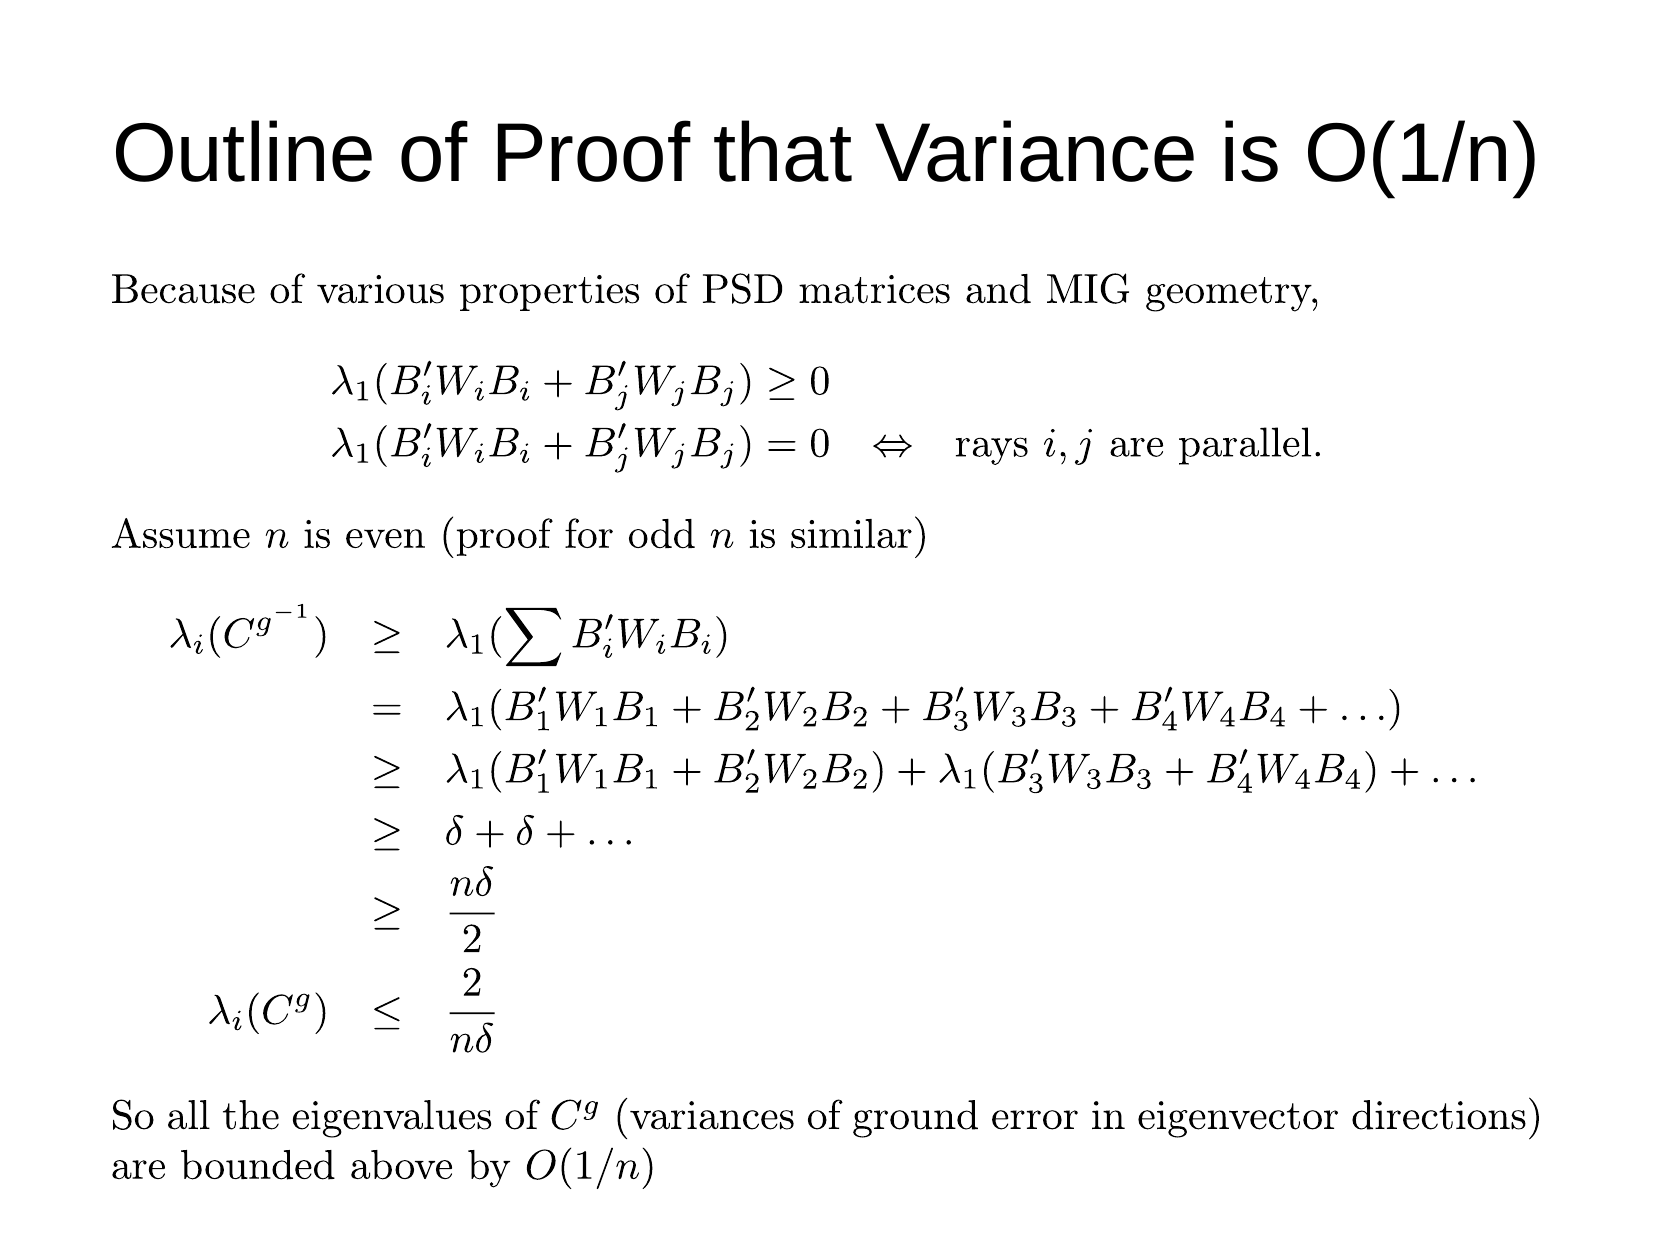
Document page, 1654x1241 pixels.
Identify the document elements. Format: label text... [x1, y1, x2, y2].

text_box [110, 273, 1543, 1190]
title Outline of Proof that Variance is O(1/n) [82, 49, 1571, 257]
